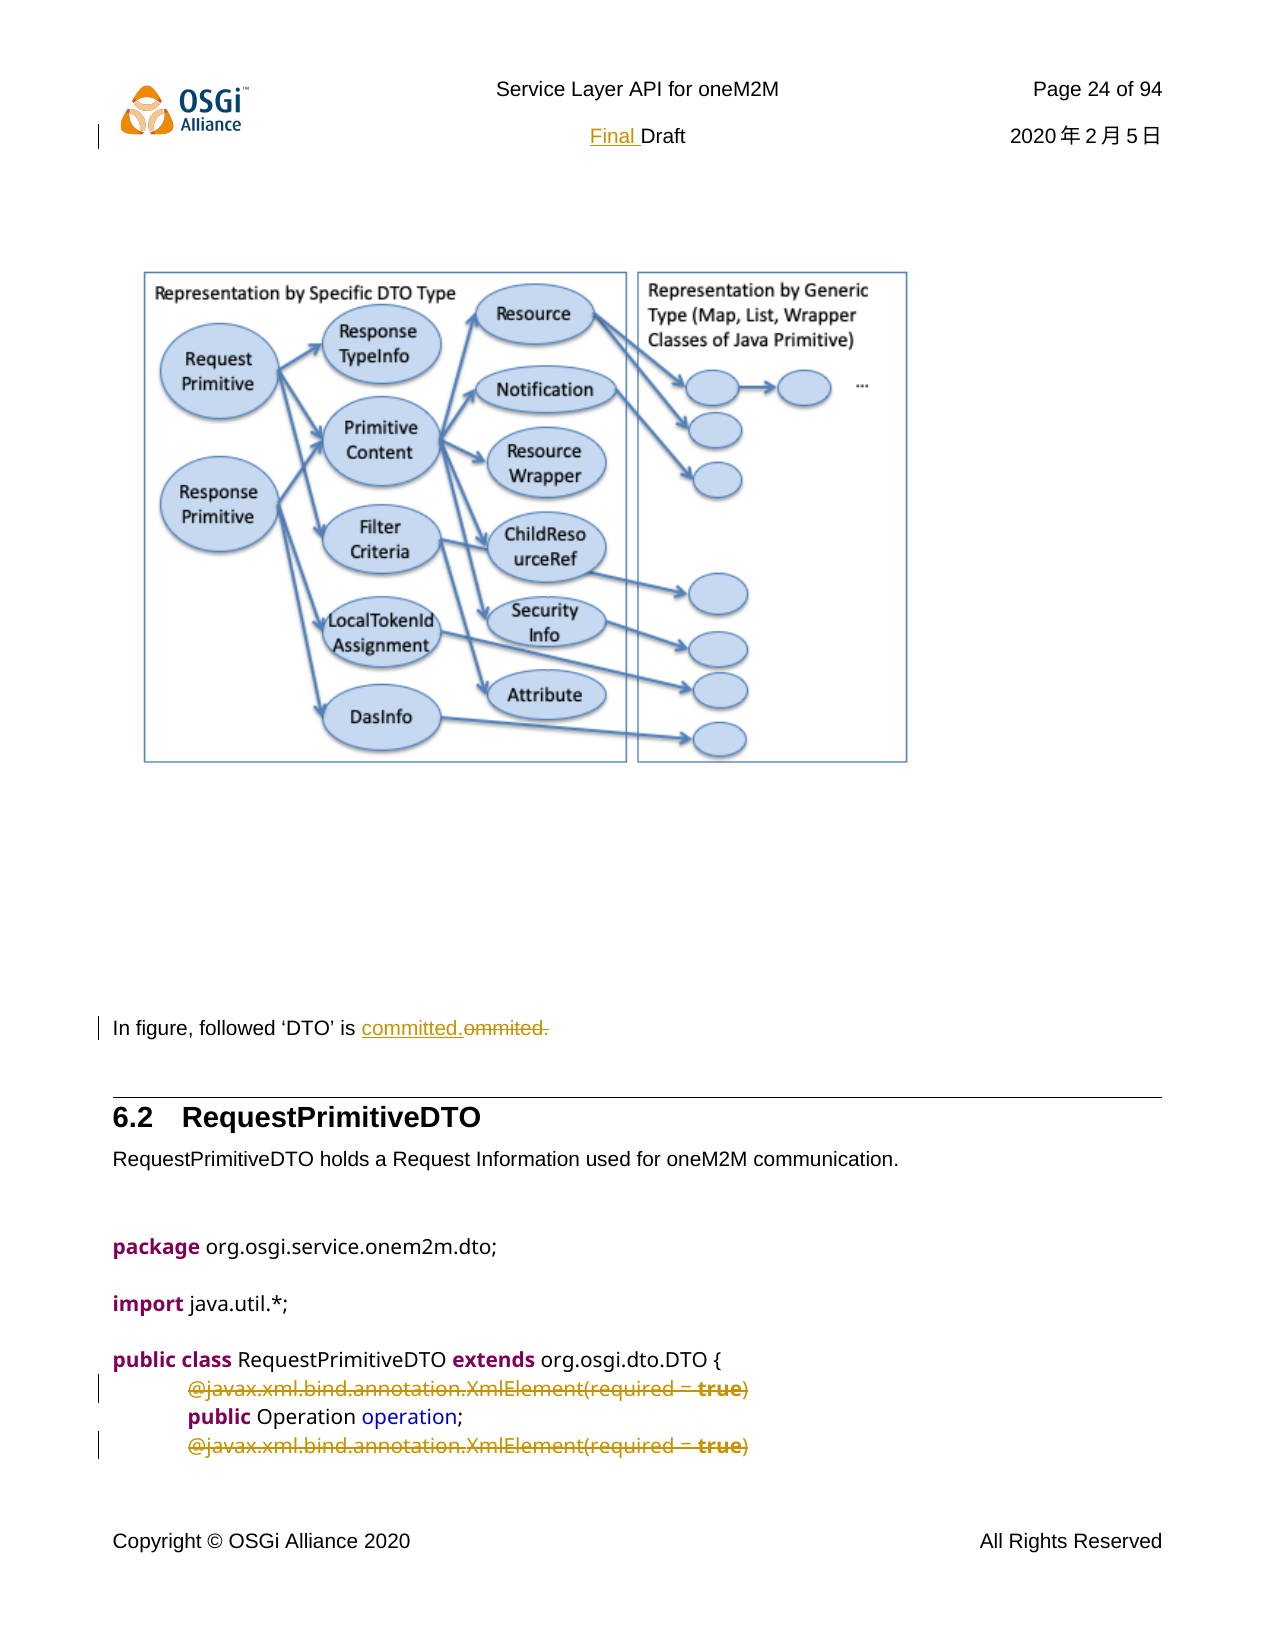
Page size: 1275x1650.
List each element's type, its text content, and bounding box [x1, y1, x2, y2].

text import java.util.*; [112, 1289, 1162, 1317]
text public Operation operation; [112, 1402, 1162, 1431]
picture [113, 78, 257, 142]
subtitle RequestPrimitiveDTO [112, 1098, 1162, 1134]
text In figure, followed ‘DTO’ is committed. [112, 1016, 1162, 1040]
picture [112, 158, 1163, 947]
text public class RequestPrimitiveDTO extends org.osgi.dto.DTO { [112, 1346, 1162, 1374]
text package org.osgi.service.onem2m.dto; [112, 1232, 1162, 1260]
text RequestPrimitiveDTO holds a Request Information used for oneM2M communication. [112, 1146, 1162, 1170]
